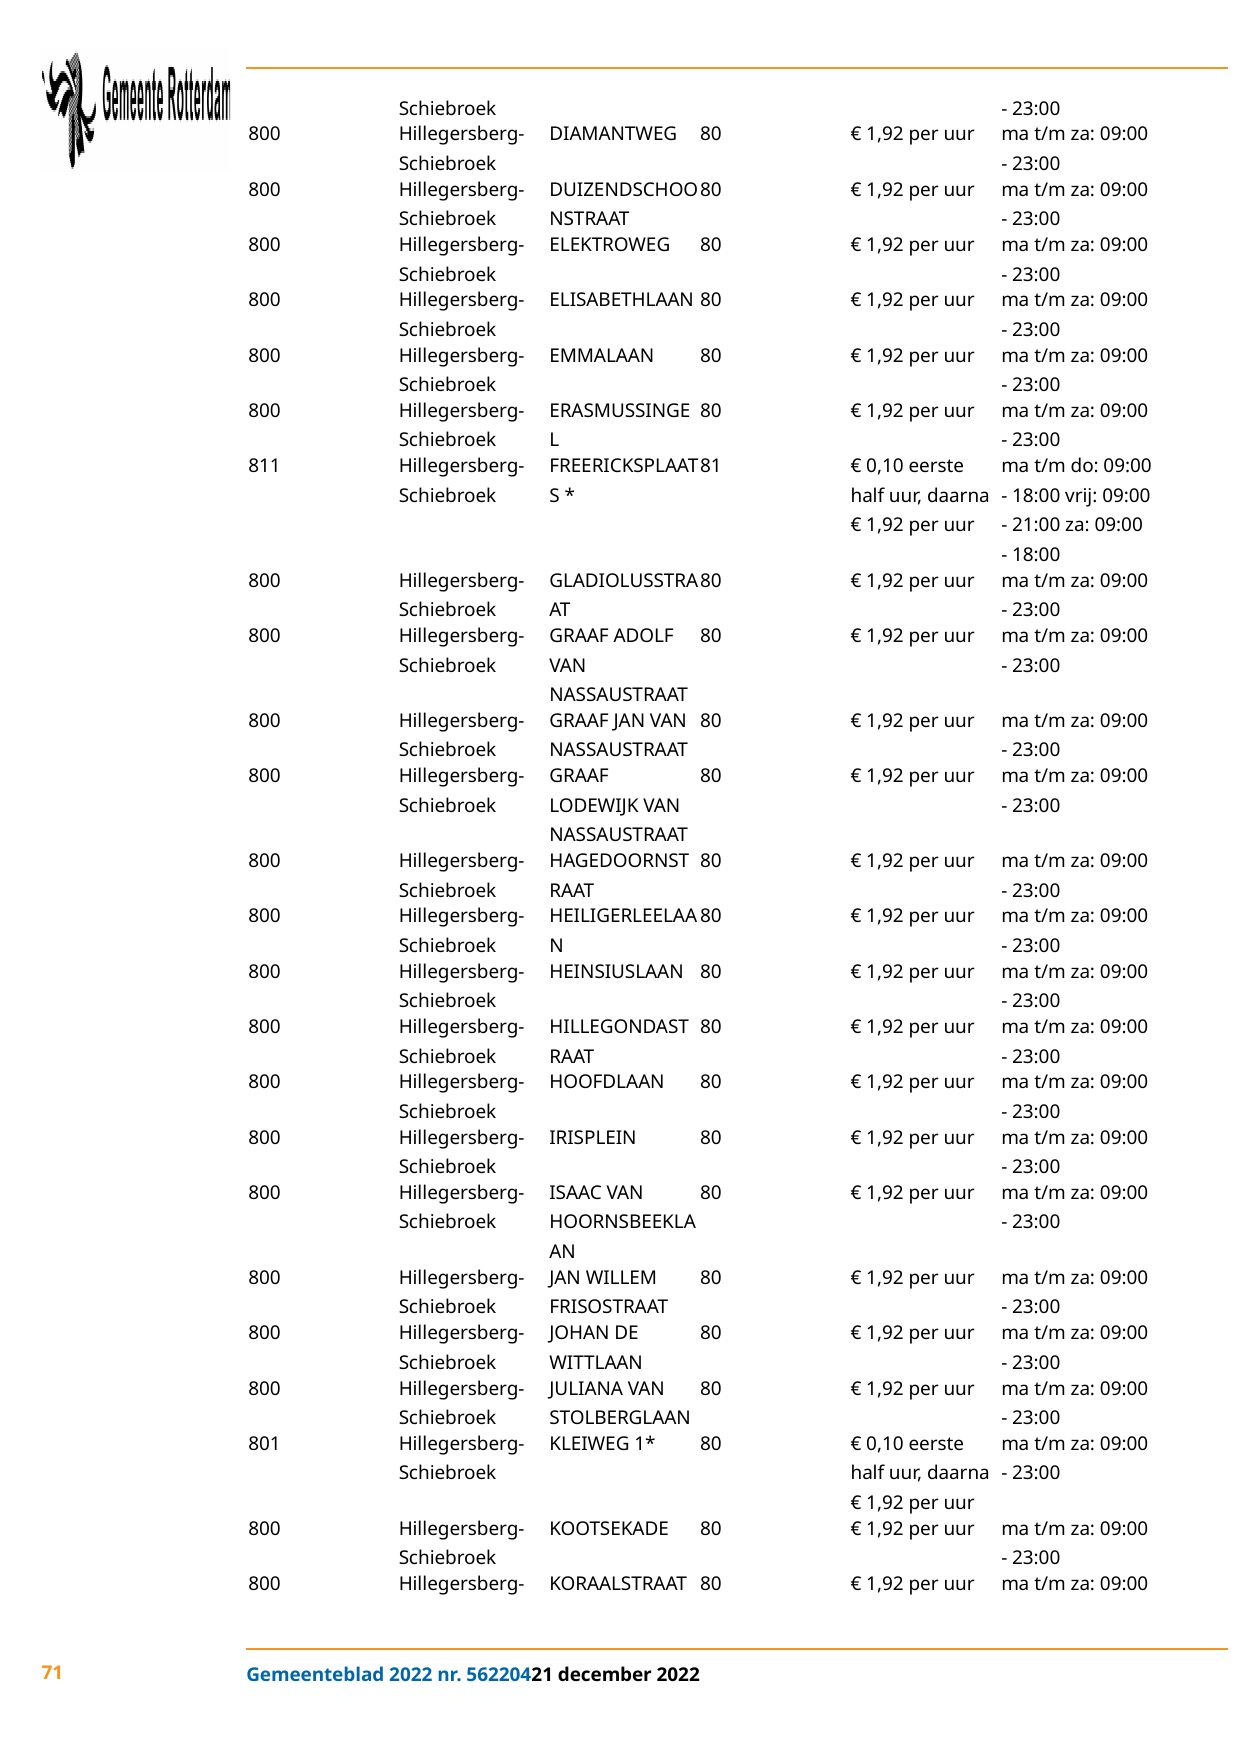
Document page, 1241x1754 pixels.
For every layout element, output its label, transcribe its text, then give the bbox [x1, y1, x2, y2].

table_cell DUIZENDSCHOONSTRAAT [549, 176, 700, 231]
table_cell 800 [248, 231, 398, 286]
table_cell € 1,92 per uur [850, 1179, 1001, 1264]
table_cell ma t/m za: 09:00 - 23:00 [1001, 397, 1152, 452]
table_cell 800 [248, 1264, 398, 1319]
table_cell 80 [700, 342, 850, 397]
table_cell ma t/m za: 09:00 - 23:00 [1001, 1375, 1152, 1430]
table_cell 81 [700, 453, 850, 567]
table_cell Hillegersberg-Schiebroek [399, 1124, 549, 1179]
table_cell 80 [700, 286, 850, 342]
table_cell Hillegersberg-Schiebroek [399, 1264, 549, 1319]
table_cell ma t/m za: 09:00 - 23:00 [1001, 622, 1152, 707]
table_cell € 1,92 per uur [850, 342, 1001, 397]
table_cell € 1,92 per uur [850, 903, 1001, 958]
table_cell 80 [700, 1069, 850, 1124]
table_cell Hillegersberg-Schiebroek [399, 342, 549, 397]
table_cell Hillegersberg-Schiebroek [399, 622, 549, 707]
table_cell Hillegersberg-Schiebroek [399, 1375, 549, 1430]
table_cell 800 [248, 1319, 398, 1375]
table_cell Hillegersberg-Schiebroek [399, 1013, 549, 1068]
table_cell HEILIGERLEELAAN [549, 903, 700, 958]
table_cell 800 [248, 567, 398, 622]
table_cell Hillegersberg-Schiebroek [399, 231, 549, 286]
table_cell ma t/m za: 09:00 - 23:00 [1001, 1319, 1152, 1375]
table_cell 800 [248, 958, 398, 1013]
table_cell 80 [700, 847, 850, 903]
table_cell 80 [700, 1013, 850, 1068]
table_cell € 1,92 per uur [850, 958, 1001, 1013]
table_cell 800 [248, 121, 398, 176]
table_cell ELISABETHLAAN [549, 286, 700, 342]
table_cell Hillegersberg-Schiebroek [399, 958, 549, 1013]
table_cell € 1,92 per uur [850, 286, 1001, 342]
table_cell ma t/m za: 09:00 - 23:00 [1001, 958, 1152, 1013]
table_cell ma t/m za: 09:00 - 23:00 [1001, 1264, 1152, 1319]
table_cell Hillegersberg-Schiebroek [399, 1319, 549, 1375]
table_cell 800 [248, 176, 398, 231]
table_cell Hillegersberg- [399, 1570, 549, 1596]
table_cell DIAMANTWEG [549, 121, 700, 176]
table_cell Hillegersberg-Schiebroek [399, 286, 549, 342]
table_cell Hillegersberg-Schiebroek [399, 121, 549, 176]
table_cell HAGEDOORNSTRAAT [549, 847, 700, 903]
table_cell € 1,92 per uur [850, 121, 1001, 176]
table_cell 80 [700, 231, 850, 286]
table_cell ma t/m za: 09:00 - 23:00 [1001, 1013, 1152, 1068]
table_cell ma t/m za: 09:00 - 23:00 [1001, 231, 1152, 286]
table_cell 800 [248, 707, 398, 762]
table_cell € 1,92 per uur [850, 1069, 1001, 1124]
table_cell KOOTSEKADE [549, 1515, 700, 1570]
table_cell ma t/m za: 09:00 - 23:00 [1001, 286, 1152, 342]
table_cell Hillegersberg-Schiebroek [399, 903, 549, 958]
table_cell Hillegersberg-Schiebroek [399, 1430, 549, 1515]
table_cell 80 [700, 1375, 850, 1430]
table_cell ma t/m za: 09:00 - 23:00 [1001, 847, 1152, 903]
table_cell KORAALSTRAAT [549, 1570, 700, 1596]
table_cell 800 [248, 763, 398, 847]
table_cell HOOFDLAAN [549, 1069, 700, 1124]
table_cell 800 [248, 1179, 398, 1264]
table_cell JOHAN DE WITTLAAN [549, 1319, 700, 1375]
table_cell HEINSIUSLAAN [549, 958, 700, 1013]
table_cell € 1,92 per uur [850, 1319, 1001, 1375]
table_cell 80 [700, 567, 850, 622]
table_cell ma t/m za: 09:00 - 23:00 [1001, 567, 1152, 622]
table_cell ma t/m za: 09:00 - 23:00 [1001, 176, 1152, 231]
table_cell € 1,92 per uur [850, 567, 1001, 622]
table_cell ma t/m za: 09:00 [1001, 1570, 1152, 1596]
table_cell EMMALAAN [549, 342, 700, 397]
table_cell 800 [248, 1375, 398, 1430]
table_cell 80 [700, 622, 850, 707]
table_cell ma t/m za: 09:00 - 23:00 [1001, 1179, 1152, 1264]
table_cell IRISPLEIN [549, 1124, 700, 1179]
table_cell 80 [700, 176, 850, 231]
table_cell Hillegersberg-Schiebroek [399, 847, 549, 903]
table_cell [700, 95, 850, 121]
table_cell ERASMUSSINGEL [549, 397, 700, 452]
table_cell 800 [248, 1013, 398, 1068]
table_cell 800 [248, 342, 398, 397]
table_cell JAN WILLEM FRISOSTRAAT [549, 1264, 700, 1319]
table_cell € 1,92 per uur [850, 176, 1001, 231]
table_cell € 1,92 per uur [850, 1264, 1001, 1319]
table_cell HILLEGONDASTRAAT [549, 1013, 700, 1068]
table_cell ma t/m za: 09:00 - 23:00 [1001, 1124, 1152, 1179]
table_cell 80 [700, 1264, 850, 1319]
table_cell 80 [700, 121, 850, 176]
table_cell 800 [248, 903, 398, 958]
table_cell Hillegersberg-Schiebroek [399, 176, 549, 231]
table_cell € 1,92 per uur [850, 847, 1001, 903]
table_cell Hillegersberg-Schiebroek [399, 1515, 549, 1570]
table_cell ma t/m za: 09:00 - 23:00 [1001, 1069, 1152, 1124]
table_cell GLADIOLUSSTRAAT [549, 567, 700, 622]
table_cell ma t/m za: 09:00 - 23:00 [1001, 763, 1152, 847]
table_cell 80 [700, 1319, 850, 1375]
table_cell ma t/m za: 09:00 - 23:00 [1001, 121, 1152, 176]
table_cell € 1,92 per uur [850, 622, 1001, 707]
table_cell 80 [700, 1515, 850, 1570]
table_cell ma t/m za: 09:00 - 23:00 [1001, 1430, 1152, 1515]
table_cell 80 [700, 1179, 850, 1264]
table_cell ELEKTROWEG [549, 231, 700, 286]
table_cell € 1,92 per uur [850, 1013, 1001, 1068]
table_cell 800 [248, 1124, 398, 1179]
table_cell € 1,92 per uur [850, 763, 1001, 847]
table_cell - 23:00 [1001, 95, 1152, 121]
table_cell 80 [700, 397, 850, 452]
table_cell € 1,92 per uur [850, 231, 1001, 286]
table_cell € 1,92 per uur [850, 1515, 1001, 1570]
table_cell [248, 95, 398, 121]
table_cell 80 [700, 1570, 850, 1596]
table_cell 80 [700, 763, 850, 847]
table_cell € 1,92 per uur [850, 707, 1001, 762]
table_cell € 1,92 per uur [850, 1124, 1001, 1179]
table_cell ma t/m za: 09:00 - 23:00 [1001, 1515, 1152, 1570]
table_cell 800 [248, 286, 398, 342]
table_cell 800 [248, 847, 398, 903]
table_cell ISAAC VAN HOORNSBEEKLAAN [549, 1179, 700, 1264]
table_cell ma t/m do: 09:00 - 18:00 vrij: 09:00 - 21:00 za: 09:00 - 18:00 [1001, 453, 1152, 567]
table_cell 801 [248, 1430, 398, 1515]
table_cell Hillegersberg-Schiebroek [399, 397, 549, 452]
table_cell 800 [248, 1570, 398, 1596]
table_cell Hillegersberg-Schiebroek [399, 1179, 549, 1264]
table_cell GRAAF ADOLF VAN NASSAUSTRAAT [549, 622, 700, 707]
table_cell KLEIWEG 1* [549, 1430, 700, 1515]
table_cell € 1,92 per uur [850, 397, 1001, 452]
picture [41, 47, 231, 172]
table_cell € 0,10 eerste half uur, daarna € 1,92 per uur [850, 1430, 1001, 1515]
table_cell Hillegersberg-Schiebroek [399, 453, 549, 567]
table_cell € 0,10 eerste half uur, daarna € 1,92 per uur [850, 453, 1001, 567]
table_cell 80 [700, 1430, 850, 1515]
table_cell 80 [700, 958, 850, 1013]
table_cell 80 [700, 1124, 850, 1179]
table_cell 800 [248, 622, 398, 707]
table_cell 80 [700, 707, 850, 762]
table_cell JULIANA VAN STOLBERGLAAN [549, 1375, 700, 1430]
table_cell GRAAF LODEWIJK VAN NASSAUSTRAAT [549, 763, 700, 847]
table_cell Schiebroek [399, 95, 549, 121]
table_cell GRAAF JAN VAN NASSAUSTRAAT [549, 707, 700, 762]
table_cell ma t/m za: 09:00 - 23:00 [1001, 342, 1152, 397]
table_cell [549, 95, 700, 121]
table_cell Hillegersberg-Schiebroek [399, 567, 549, 622]
table_cell 80 [700, 903, 850, 958]
table_cell ma t/m za: 09:00 - 23:00 [1001, 903, 1152, 958]
table_cell ma t/m za: 09:00 - 23:00 [1001, 707, 1152, 762]
table_cell [850, 95, 1001, 121]
table_cell 800 [248, 1515, 398, 1570]
table_cell 800 [248, 1069, 398, 1124]
table_cell Hillegersberg-Schiebroek [399, 763, 549, 847]
table_cell 800 [248, 397, 398, 452]
table_cell Hillegersberg-Schiebroek [399, 707, 549, 762]
table_cell 811 [248, 453, 398, 567]
table_cell FREERICKSPLAATS * [549, 453, 700, 567]
table_cell € 1,92 per uur [850, 1570, 1001, 1596]
table_cell € 1,92 per uur [850, 1375, 1001, 1430]
table_cell Hillegersberg-Schiebroek [399, 1069, 549, 1124]
